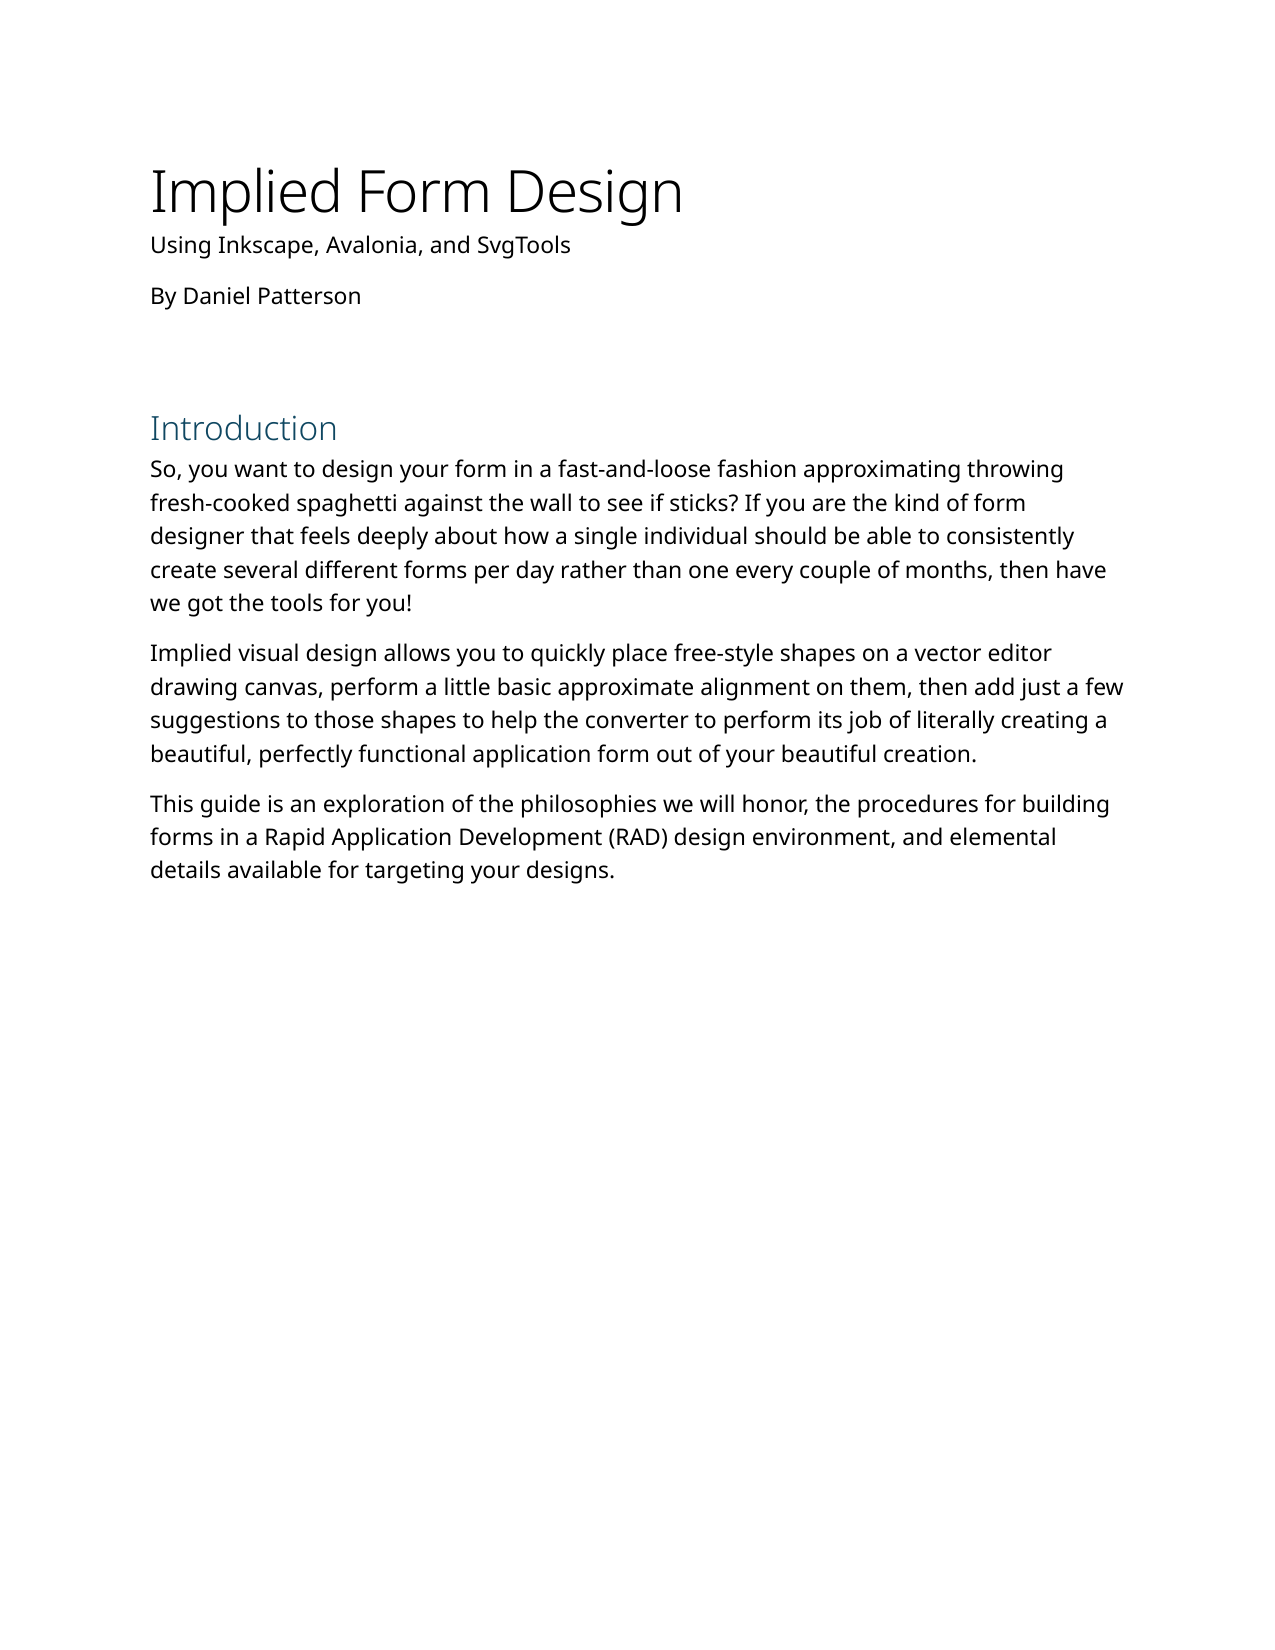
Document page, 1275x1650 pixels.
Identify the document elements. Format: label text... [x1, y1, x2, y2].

text This guide is an exploration of the philosophies we will honor, the procedures for building forms in a Rapid Application Development (RAD) design environment, and elemental details available for targeting your designs. [150, 788, 1125, 886]
title Implied Form Design [150, 150, 1125, 229]
subtitle Introduction [150, 405, 1125, 450]
text Implied visual design allows you to quickly place free-style shapes on a vector editor drawing canvas, perform a little basic approximate alignment on them, then add just a few suggestions to those shapes to help the converter to perform its job of literally creating a beautiful, perfectly functional application form out of your beautiful creation. [150, 637, 1125, 769]
text By Daniel Patterson [150, 279, 1125, 311]
text So, you want to design your form in a fast-and-loose fashion approximating throwing fresh-cooked spaghetti against the wall to see if sticks? If you are the kind of form designer that feels deeply about how a single individual should be able to consistently create several different forms per day rather than one every couple of months, then have we got the tools for you! [150, 453, 1125, 618]
text Using Inkscape, Avalonia, and SvgTools [150, 229, 1125, 261]
